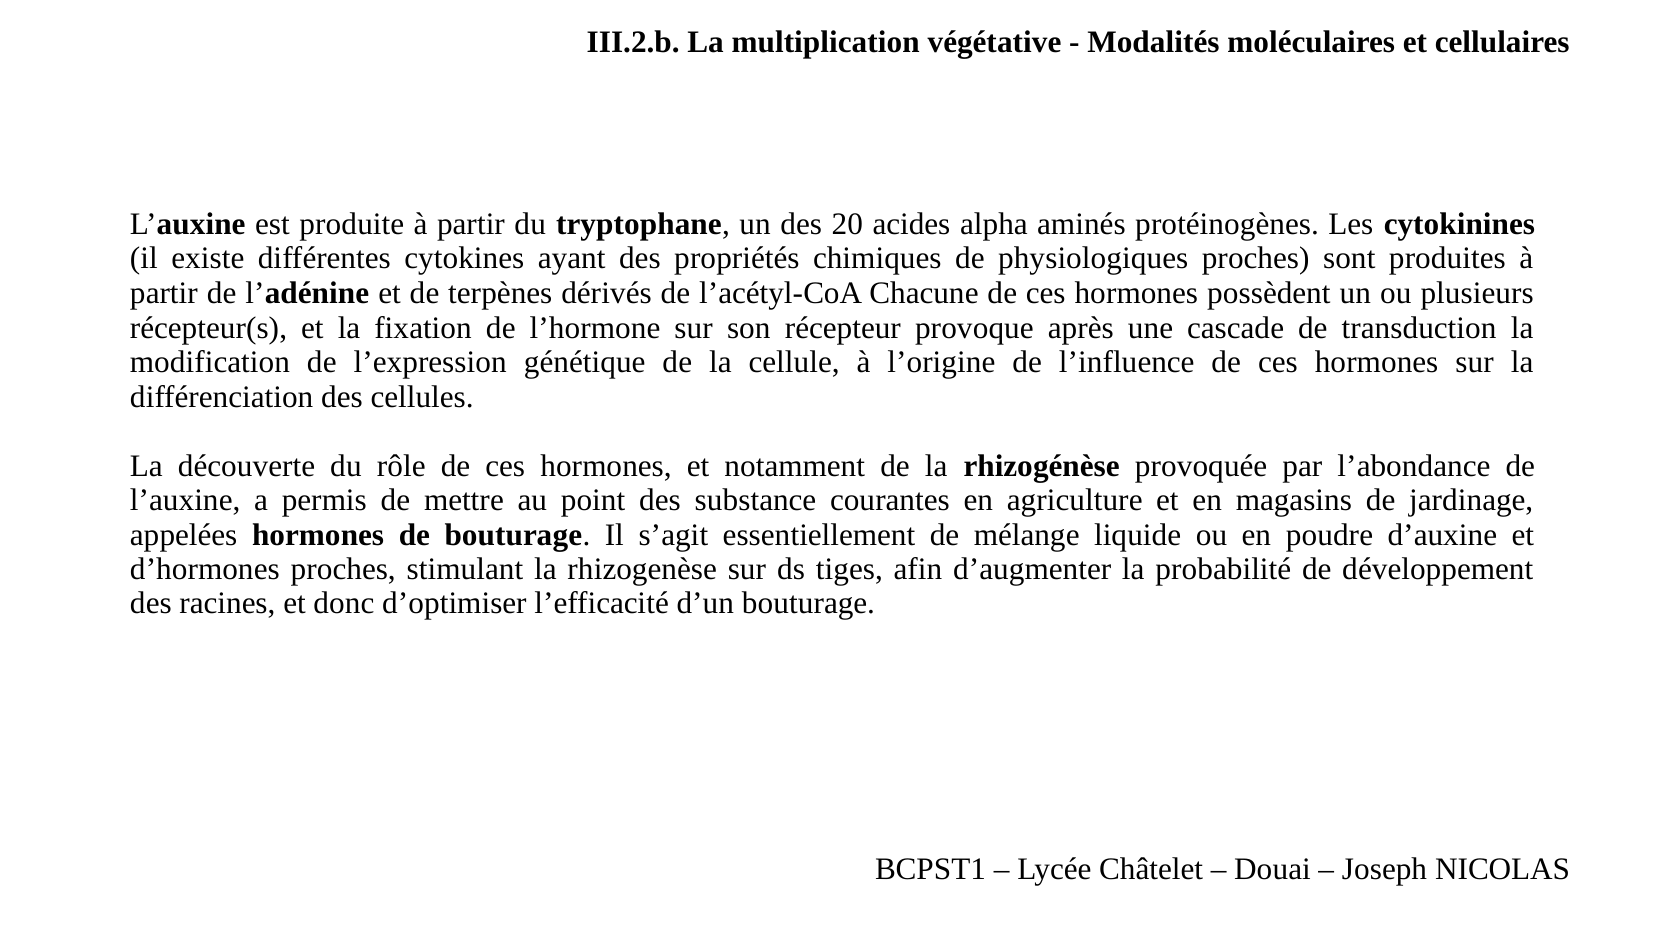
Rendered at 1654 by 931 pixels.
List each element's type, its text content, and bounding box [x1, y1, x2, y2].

text_box III.2.b. La multiplication végétative - Modalités moléculaires et cellulaires [165, 5, 1572, 78]
text_box BCPST1 – Lycée Châtelet – Douai – Joseph NICOLAS [637, 832, 1571, 905]
text_box L’auxine est produite à partir du tryptophane, un des 20 acides alpha aminés protéinogènes. Les cytokinines (il existe différentes cytokines ayant des propriétés chimiques de physiologiques proches) sont produites à partir de l’adénine et de terpènes dérivés de l’acétyl-CoA Chacune de ces hormones possèdent un ou plusieurs récepteur(s), et la fixation de l’hormone sur son récepteur provoque après une cascade de transduction la modification de l’expression génétique de la cellule, à l’origine de l’influence de ces hormones sur la différenciation des cellules. La découverte du rôle de ces hormones, et notamment de la rhizogénèse provoquée par l’abondance de l’auxine, a permis de mettre au point des substance courantes en agriculture et en magasins de jardinage, appelées hormones de bouturage. Il s’agit essentiellement de mélange liquide ou en poudre d’auxine et d’hormones proches, stimulant la rhizogenèse sur ds tiges, afin d’augmenter la probabilité de développement des racines, et donc d’optimiser l’efficacité d’un bouturage. [129, 206, 1536, 621]
